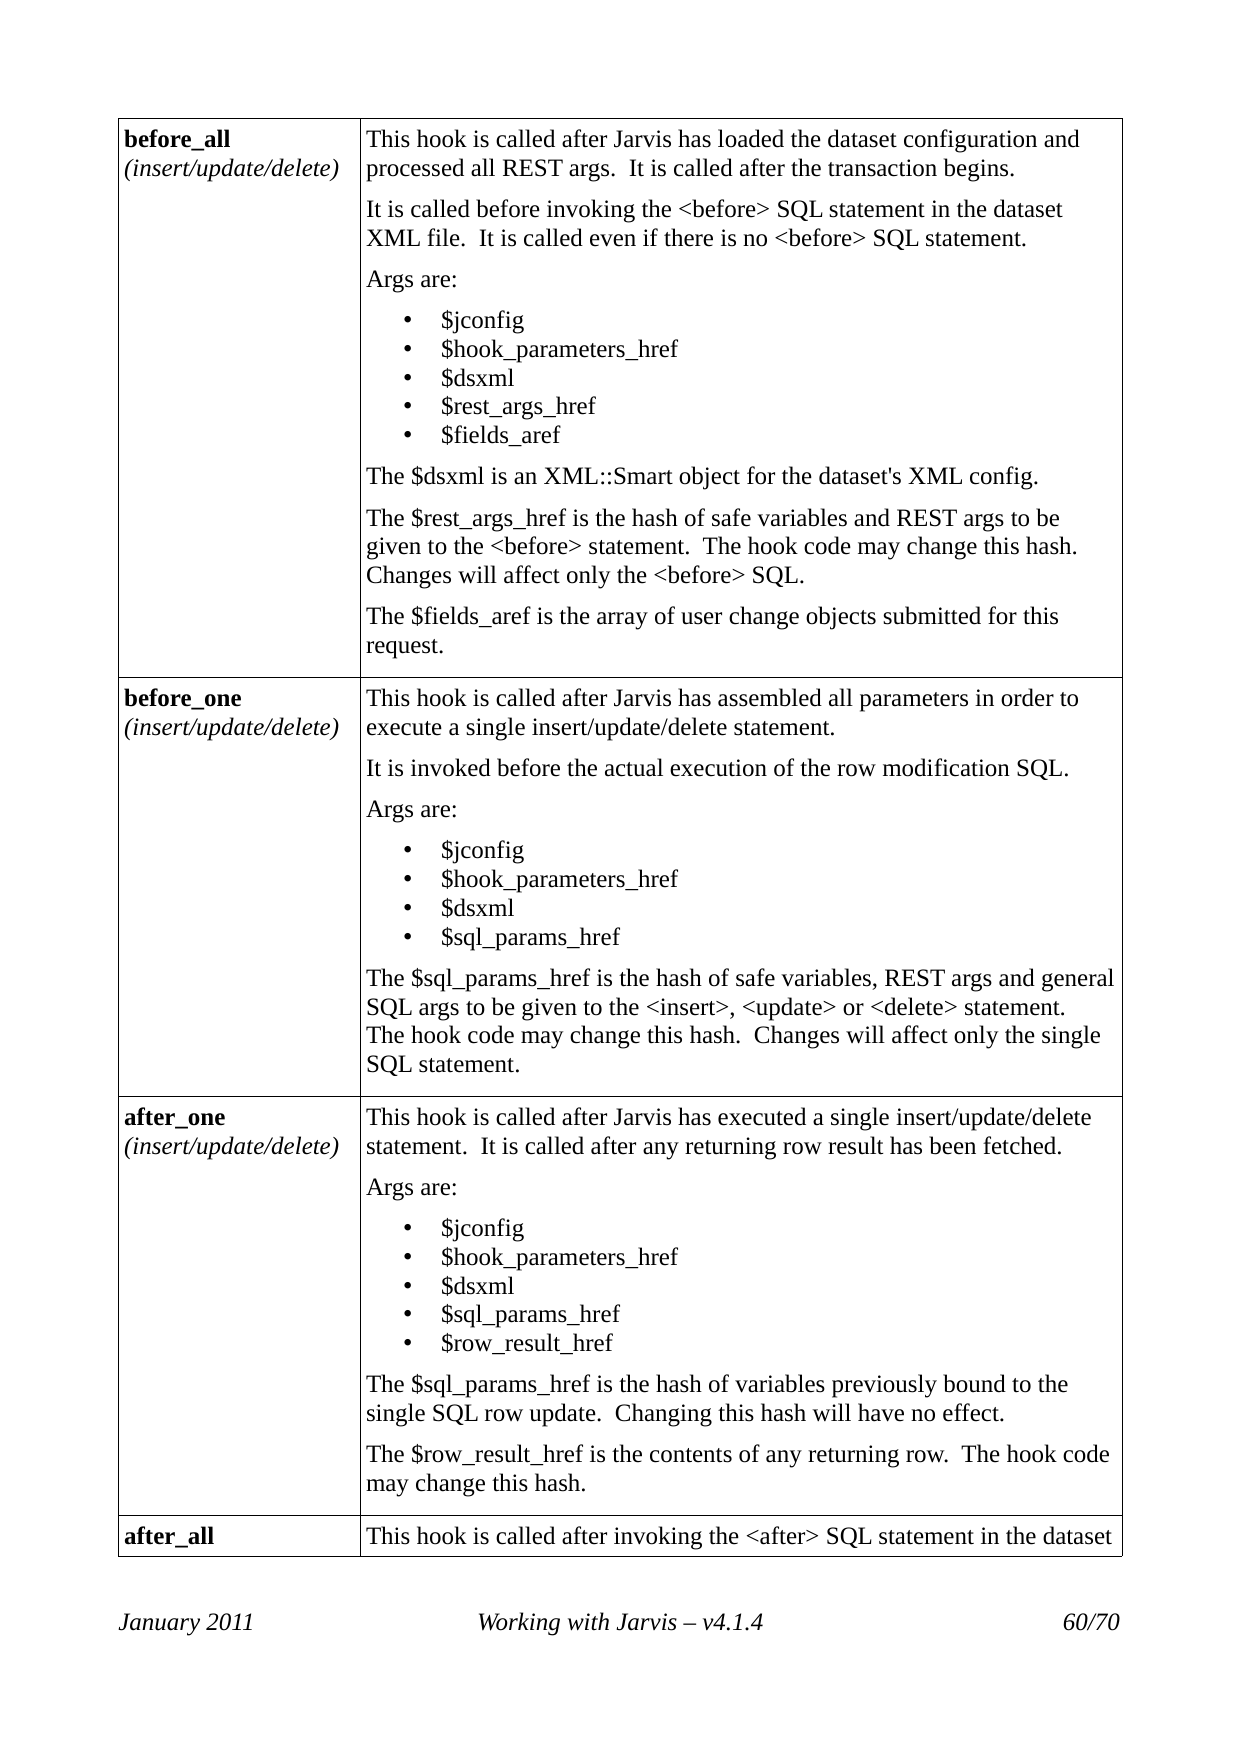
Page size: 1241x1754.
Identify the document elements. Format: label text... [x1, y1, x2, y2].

table_cell after_one (insert/update/delete) [119, 1097, 360, 1515]
table_cell This hook is called after Jarvis has executed a single insert/update/delete statement. It is called after any returning row result has been fetched. Args are: $jconfig $hook_parameters_href $dsxml $sql_params_href $row_result_href The $sql_params_href is the hash of variables previously bound to the single SQL row update. Changing this hash will have no effect. The $row_result_href is the contents of any returning row. The hook code may change this hash. [361, 1097, 1122, 1515]
table_cell This hook is called after Jarvis has assembled all parameters in order to execute a single insert/update/delete statement. It is invoked before the actual execution of the row modification SQL. Args are: $jconfig $hook_parameters_href $dsxml $sql_params_href The $sql_params_href is the hash of safe variables, REST args and general SQL args to be given to the <insert>, <update> or <delete> statement. The hook code may change this hash. Changes will affect only the single SQL statement. [361, 678, 1122, 1096]
table_cell before_one (insert/update/delete) [119, 678, 360, 1096]
table_cell after_all [119, 1516, 360, 1556]
table_cell This hook is called after invoking the <after> SQL statement in the dataset [361, 1516, 1122, 1556]
table_cell before_all (insert/update/delete) [119, 119, 360, 677]
table_cell This hook is called after Jarvis has loaded the dataset configuration and processed all REST args. It is called after the transaction begins. It is called before invoking the <before> SQL statement in the dataset XML file. It is called even if there is no <before> SQL statement. Args are: $jconfig $hook_parameters_href $dsxml $rest_args_href $fields_aref The $dsxml is an XML::Smart object for the dataset's XML config. The $rest_args_href is the hash of safe variables and REST args to be given to the <before> statement. The hook code may change this hash. Changes will affect only the <before> SQL. The $fields_aref is the array of user change objects submitted for this request. [361, 119, 1122, 677]
